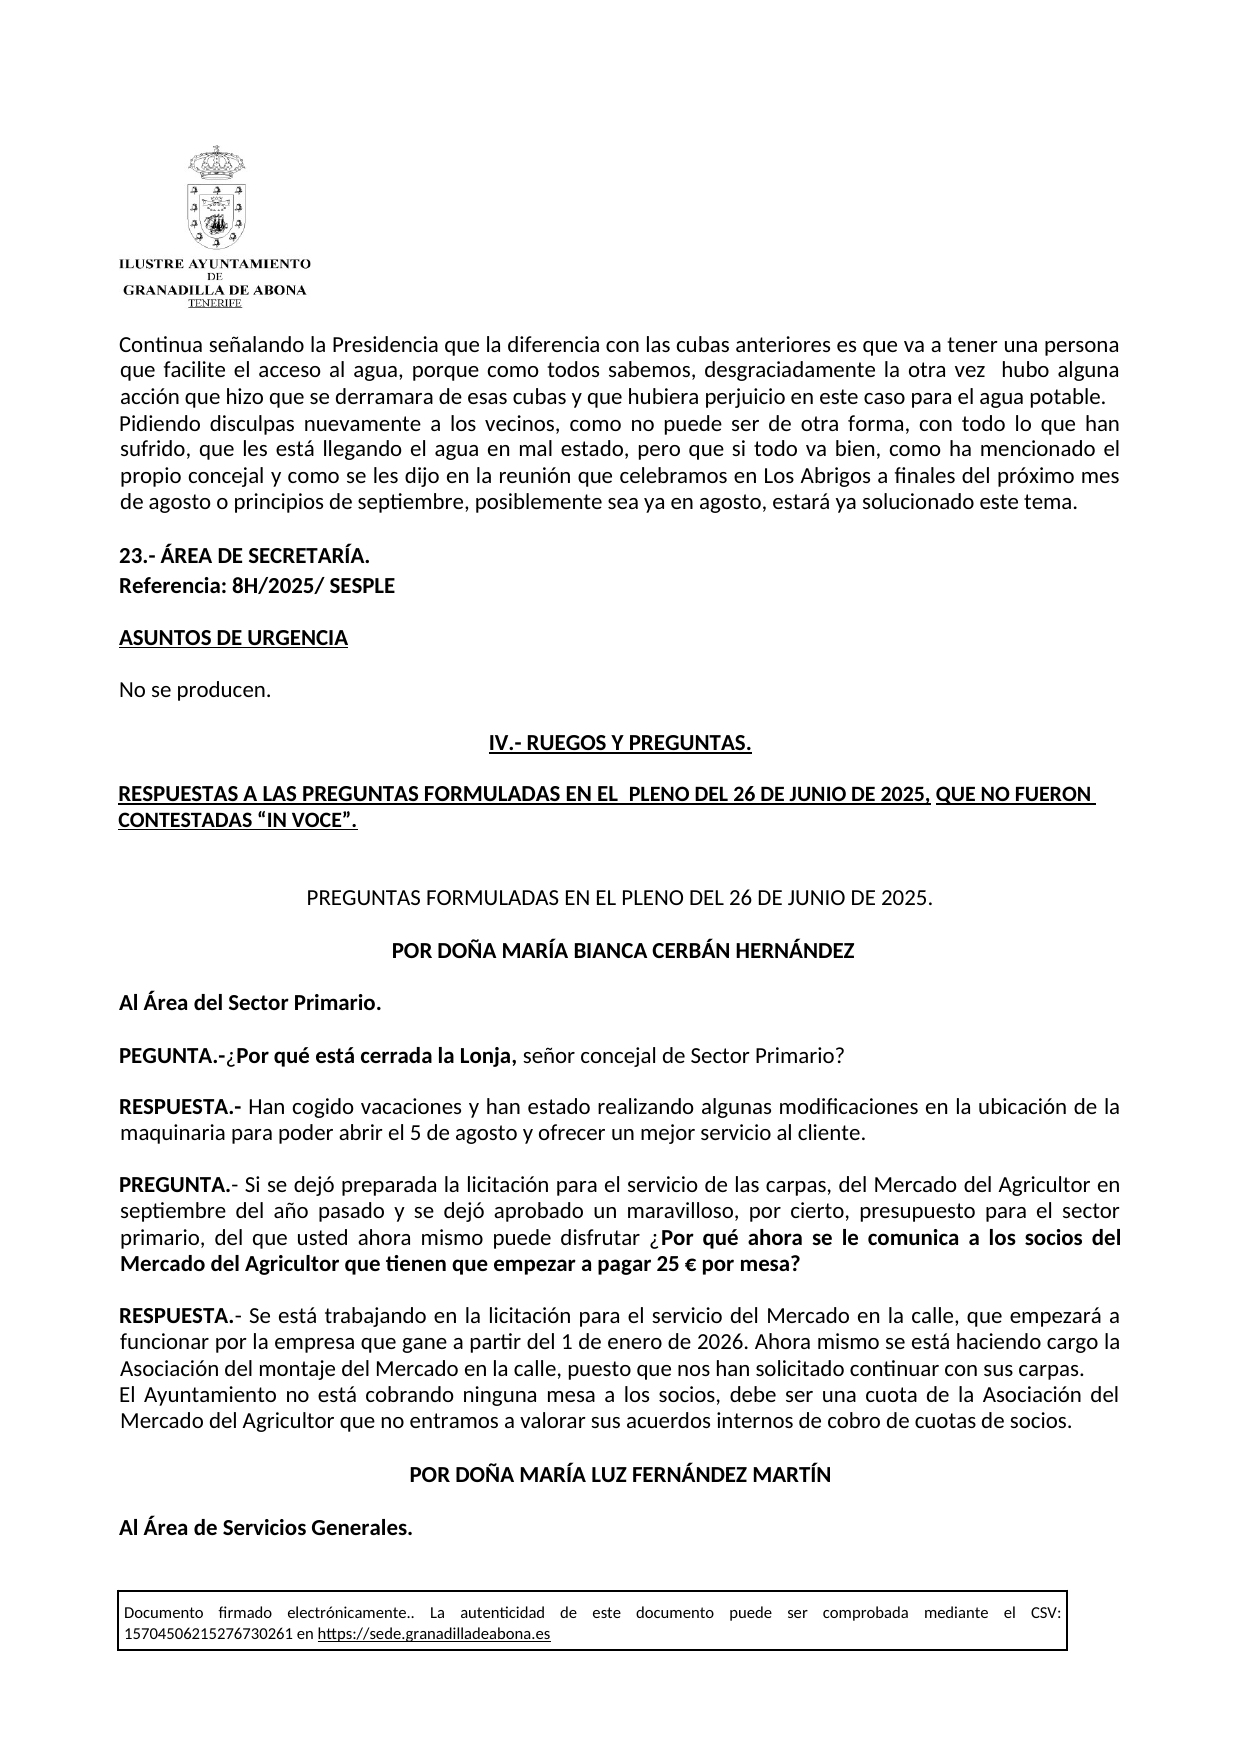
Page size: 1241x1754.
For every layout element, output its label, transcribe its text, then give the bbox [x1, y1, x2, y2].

text PREGUNTAS FORMULADAS EN EL PLENO DEL 26 DE JUNIO DE 2025. [120, 883, 1120, 912]
text PREGUNTA.- Si se dejó preparada la licitación para el servicio de las carpas, del Mercado del Agricultor en septiembre del año pasado y se dejó aprobado un maravilloso, por cierto, presupuesto para el sector primario, del que usted ahora mismo puede disfrutar ¿Por qué ahora se le comunica a los socios del Mercado del Agricultor que tienen que empezar a pagar 25 € por mesa? [119, 1172, 1122, 1277]
text PEGUNTA.-¿Por qué está cerrada la Lonja, señor concejal de Sector Primario? [119, 1041, 1122, 1069]
text IV.- RUEGOS Y PREGUNTAS. [120, 728, 1120, 756]
text Continua señalando la Presidencia que la diferencia con las cubas anteriores es que va a tener una persona que facilite el acceso al agua, porque como todos sabemos, desgraciadamente la otra vez hubo alguna acción que hizo que se derramara de esas cubas y que hubiera perjuicio en este caso para el agua potable. [119, 331, 1122, 410]
text ASUNTOS DE URGENCIA [119, 624, 1122, 651]
text Referencia: 8H/2025/ SESPLE [119, 571, 1122, 599]
text El Ayuntamiento no está cobrando ninguna mesa a los socios, debe ser una cuota de la Asociación del Mercado del Agricultor que no entramos a valorar sus acuerdos internos de cobro de cuotas de socios. [119, 1382, 1122, 1434]
subtitle POR DOÑA MARÍA BIANCA CERBÁN HERNÁNDEZ [122, 936, 1120, 964]
text RESPUESTAS A LAS PREGUNTAS FORMULADAS EN EL PLENO DEL 26 DE JUNIO DE 2025, QUE NO FUERON CONTESTADAS “IN VOCE”. [118, 781, 1122, 833]
text No se producen. [119, 676, 1122, 702]
text RESPUESTA.- Han cogido vacaciones y han estado realizando algunas modificaciones en la ubicación de la maquinaria para poder abrir el 5 de agosto y ofrecer un mejor servicio al cliente. [119, 1093, 1122, 1146]
text RESPUESTA.- Se está trabajando en la licitación para el servicio del Mercado en la calle, que empezará a funcionar por la empresa que gane a partir del 1 de enero de 2026. Ahora mismo se está haciendo cargo la Asociación del montaje del Mercado en la calle, puesto que nos han solicitado continuar con sus carpas. [119, 1303, 1122, 1382]
text Pidiendo disculpas nuevamente a los vecinos, como no puede ser de otra forma, con todo lo que han sufrido, que les está llegando el agua en mal estado, pero que si todo va bien, como ha mencionado el propio concejal y como se les dijo en la reunión que celebramos en Los Abrigos a finales del próximo mes de agosto o principios de septiembre, posiblemente sea ya en agosto, estará ya solucionado este tema. [119, 410, 1122, 515]
text Al Área del Sector Primario. [119, 988, 1122, 1017]
text 23.- ÁREA DE SECRETARÍA. [119, 541, 1122, 569]
text Al Área de Servicios Generales. [119, 1513, 1122, 1541]
subtitle POR DOÑA MARÍA LUZ FERNÁNDEZ MARTÍN [122, 1460, 1120, 1488]
